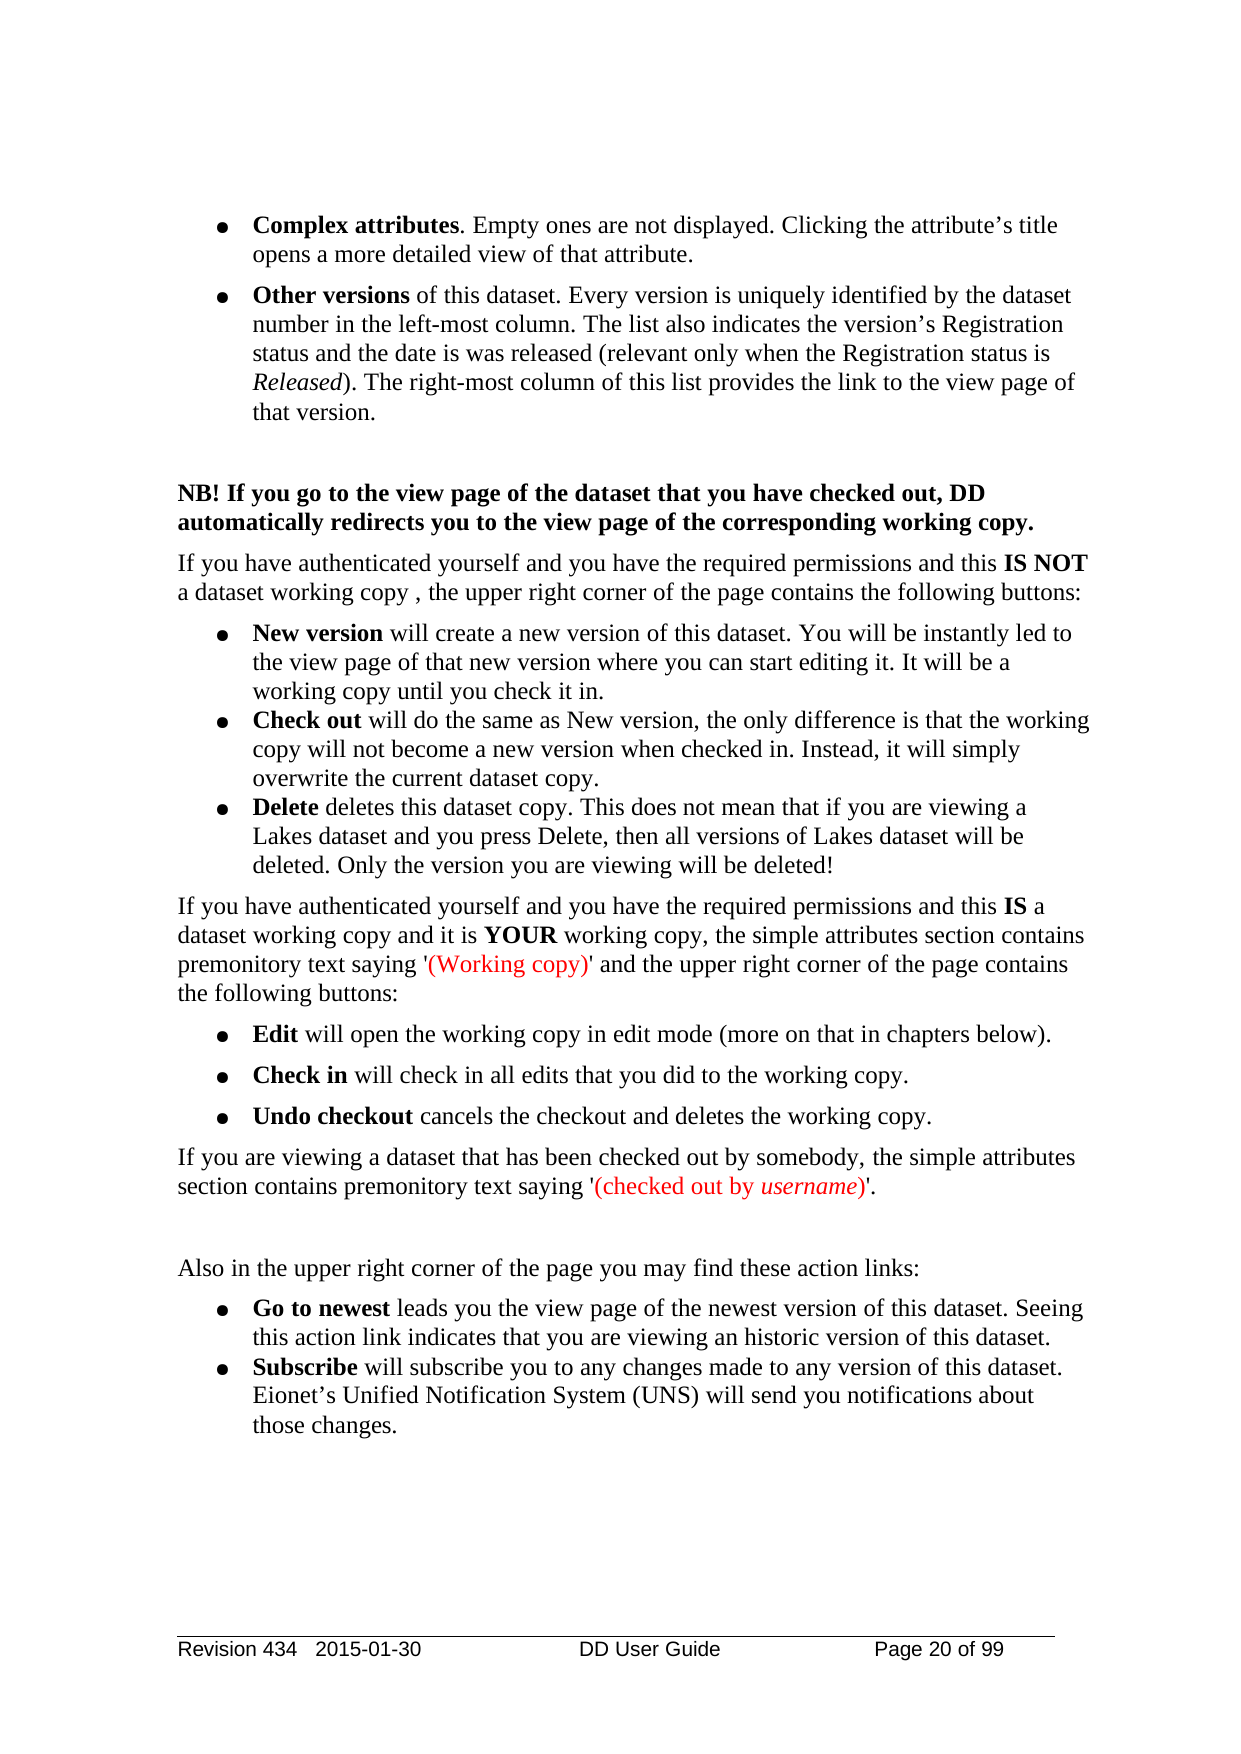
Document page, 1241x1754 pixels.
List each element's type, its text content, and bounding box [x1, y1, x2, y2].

text If you have authenticated yourself and you have the required permissions and this IS a dataset working copy and it is YOUR working copy, the simple attributes section contains premonitory text saying '(Working copy)' and the upper right corner of the page contains the following buttons: [177, 891, 1092, 1007]
text Also in the upper right corner of the page you may find these action links: [177, 1252, 1092, 1281]
text NB! If you go to the view page of the dataset that you have checked out, DD automatically redirects you to the view page of the corresponding working copy. [177, 478, 1092, 536]
list Undo checkout cancels the checkout and deletes the working copy. [215, 1101, 1092, 1130]
text If you are viewing a dataset that has been checked out by somebody, the simple attributes section contains premonitory text saying '(checked out by username)'. [177, 1142, 1092, 1200]
list Subscribe will subscribe you to any changes made to any version of this dataset. Eionet’s Unified Notification System (UNS) will send you notifications about those changes. [215, 1351, 1092, 1438]
list Complex attributes. Empty ones are not displayed. Clicking the attribute’s title opens a more detailed view of that attribute. [215, 210, 1092, 268]
list Go to newest leads you the view page of the newest version of this dataset. Seeing this action link indicates that you are viewing an historic version of this dataset. [215, 1293, 1092, 1351]
list Check in will check in all edits that you did to the working copy. [215, 1060, 1092, 1089]
list Other versions of this dataset. Every version is uniquely identified by the dataset number in the left-most column. The list also indicates the version’s Registration status and the date is was released (relevant only when the Registration status is Released). The right-most column of this list provides the link to the view page of that version. [215, 280, 1092, 425]
list New version will create a new version of this dataset. You will be instantly led to the view page of that new version where you can start editing it. It will be a working copy until you check it in. [215, 618, 1092, 705]
list Delete deletes this dataset copy. This does not mean that if you are viewing a Lakes dataset and you press Delete, then all versions of Lakes dataset will be deleted. Only the version you are viewing will be deleted! [215, 792, 1092, 879]
list Edit will open the working copy in edit mode (more on that in chapters below). [215, 1019, 1092, 1048]
list Check out will do the same as New version, the only difference is that the working copy will not become a new version when checked in. Instead, it will simply overwrite the current dataset copy. [215, 705, 1092, 792]
text If you have authenticated yourself and you have the required permissions and this IS NOT a dataset working copy , the upper right corner of the page contains the following buttons: [177, 548, 1092, 606]
